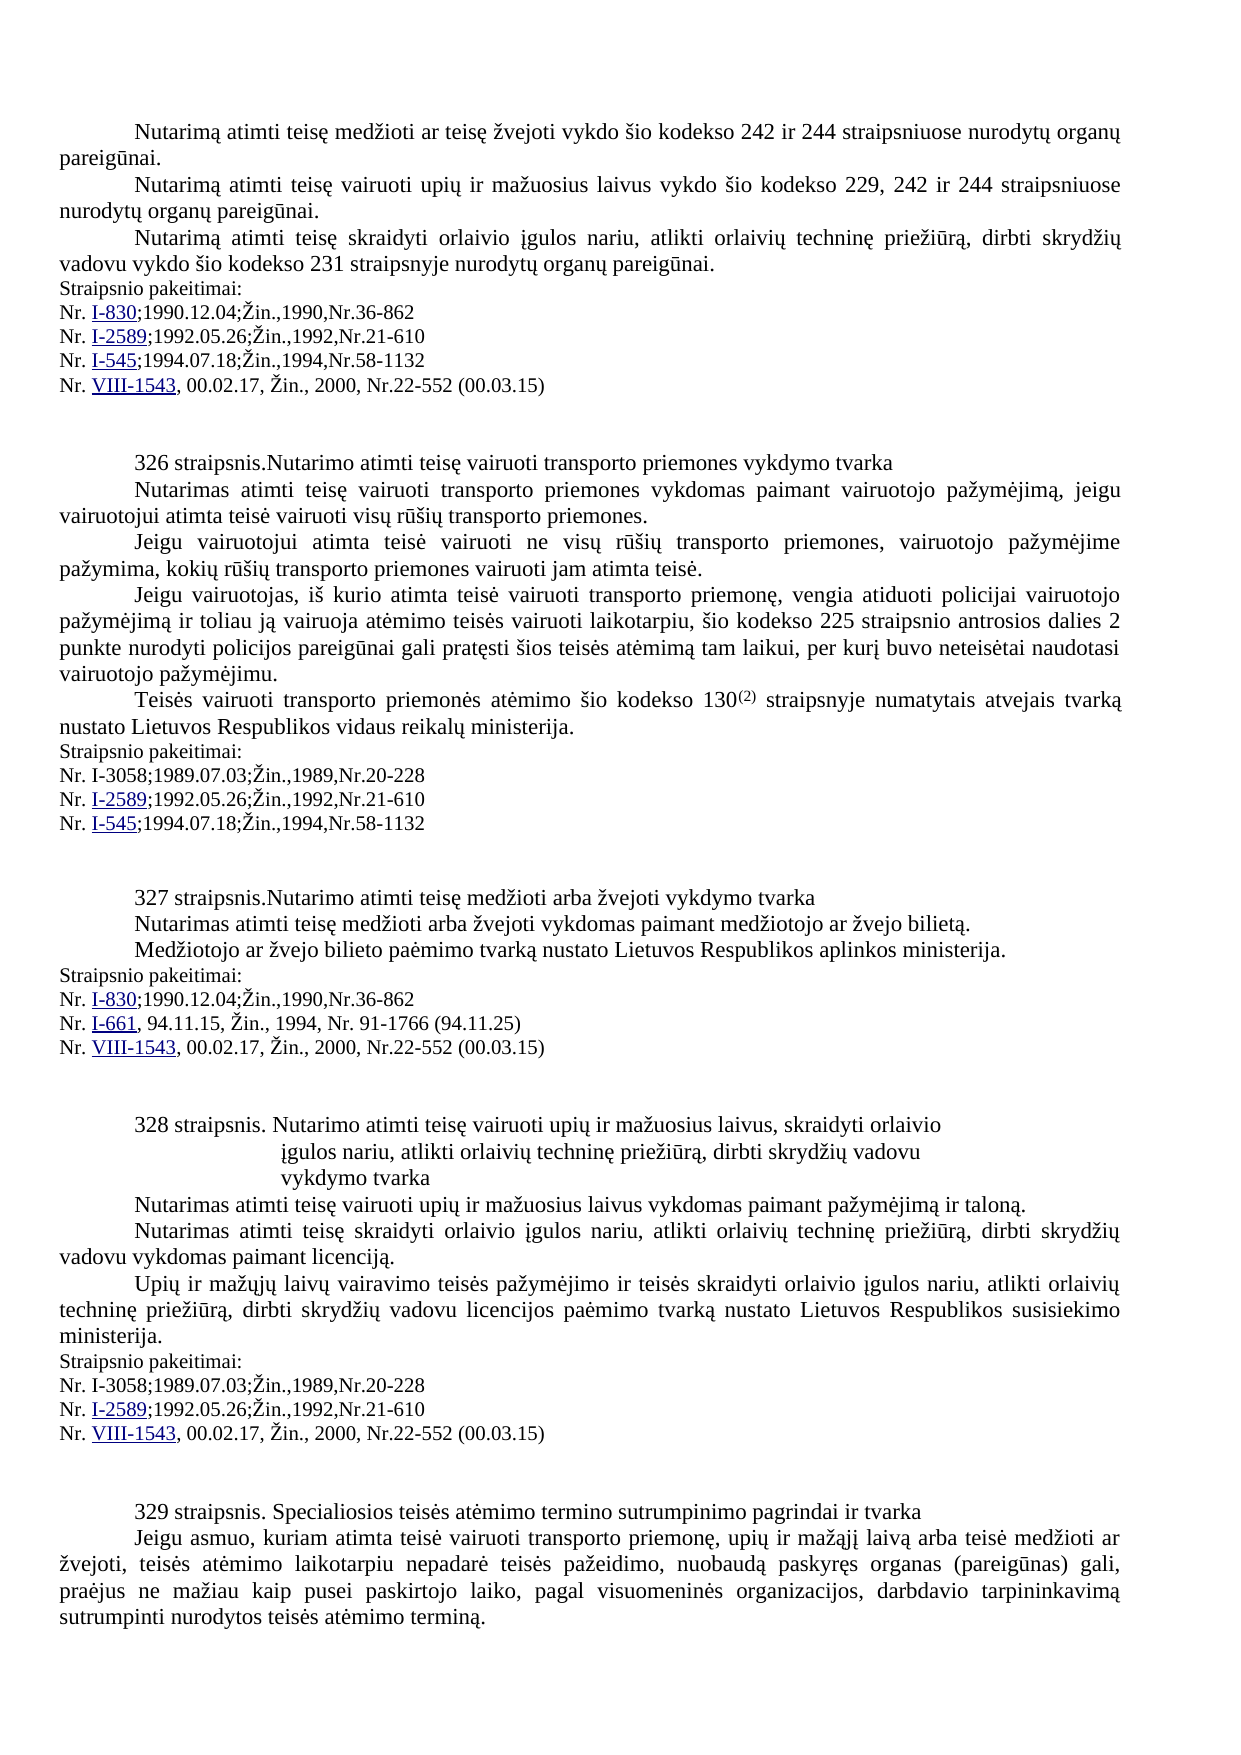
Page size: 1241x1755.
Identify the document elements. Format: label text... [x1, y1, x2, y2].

text Nutarimą atimti teisę vairuoti upių ir mažuosius laivus vykdo šio kodekso 229, 242 ir 244 straipsniuose nurodytų organų pareigūnai. [59, 171, 1122, 223]
text Nutarimą atimti teisę medžioti ar teisę žvejoti vykdo šio kodekso 242 ir 244 straipsniuose nurodytų organų pareigūnai. [59, 118, 1122, 171]
text vykdymo tvarka [281, 1164, 1122, 1191]
text Nr. I-830;1990.12.04;Žin.,1990,Nr.36-862 [59, 300, 1122, 324]
text Nutarimas atimti teisę medžioti arba žvejoti vykdomas paimant medžiotojo ar žvejo bilietą. [59, 910, 1122, 936]
text Nutarimas atimti teisę skraidyti orlaivio įgulos nariu, atlikti orlaivių techninę priežiūrą, dirbti skrydžių vadovu vykdomas paimant licenciją. [59, 1217, 1122, 1270]
text Medžiotojo ar žvejo bilieto paėmimo tvarką nustato Lietuvos Respublikos aplinkos ministerija. [59, 936, 1122, 963]
text Nr. I-2589;1992.05.26;Žin.,1992,Nr.21-610 [59, 324, 1122, 348]
text Nr. VIII-1543, 00.02.17, Žin., 2000, Nr.22-552 (00.03.15) [59, 1421, 1122, 1445]
text Nutarimas atimti teisę vairuoti transporto priemones vykdomas paimant vairuotojo pažymėjimą, jeigu vairuotojui atimta teisė vairuoti visų rūšių transporto priemones. [59, 476, 1122, 528]
text Nr. VIII-1543, 00.02.17, Žin., 2000, Nr.22-552 (00.03.15) [59, 372, 1122, 397]
text Straipsnio pakeitimai: [59, 276, 1122, 300]
text Upių ir mažųjų laivų vairavimo teisės pažymėjimo ir teisės skraidyti orlaivio įgulos nariu, atlikti orlaivių techninę priežiūrą, dirbti skrydžių vadovu licencijos paėmimo tvarką nustato Lietuvos Respublikos susisiekimo ministerija. [59, 1270, 1122, 1349]
text Straipsnio pakeitimai: [59, 739, 1122, 763]
text 328 straipsnis. Nutarimo atimti teisę vairuoti upių ir mažuosius laivus, skraidyti orlaivio [134, 1112, 1122, 1138]
text Jeigu asmuo, kuriam atimta teisė vairuoti transporto priemonę, upių ir mažąjį laivą arba teisė medžioti ar žvejoti, teisės atėmimo laikotarpiu nepadarė teisės pažeidimo, nuobaudą paskyręs organas (pareigūnas) gali, praėjus ne mažiau kaip pusei paskirtojo laiko, pagal visuomeninės organizacijos, darbdavio tarpininkavimą sutrumpinti nurodytos teisės atėmimo terminą. [59, 1524, 1122, 1629]
text Nr. I-3058;1989.07.03;Žin.,1989,Nr.20-228 [59, 1373, 1122, 1397]
text Straipsnio pakeitimai: [59, 963, 1122, 987]
text Jeigu vairuotojas, iš kurio atimta teisė vairuoti transporto priemonę, vengia atiduoti policijai vairuotojo pažymėjimą ir toliau ją vairuoja atėmimo teisės vairuoti laikotarpiu, šio kodekso 225 straipsnio antrosios dalies 2 punkte nurodyti policijos pareigūnai gali pratęsti šios teisės atėmimą tam laikui, per kurį buvo neteisėtai naudotasi vairuotojo pažymėjimu. [59, 581, 1122, 686]
text 327 straipsnis.Nutarimo atimti teisę medžioti arba žvejoti vykdymo tvarka [59, 883, 1122, 910]
text Nr. VIII-1543, 00.02.17, Žin., 2000, Nr.22-552 (00.03.15) [59, 1035, 1122, 1059]
text Nr. I-3058;1989.07.03;Žin.,1989,Nr.20-228 [59, 763, 1122, 787]
text Straipsnio pakeitimai: [59, 1349, 1122, 1373]
text Nr. I-830;1990.12.04;Žin.,1990,Nr.36-862 [59, 987, 1122, 1011]
text Nutarimą atimti teisę skraidyti orlaivio įgulos nariu, atlikti orlaivių techninę priežiūrą, dirbti skrydžių vadovu vykdo šio kodekso 231 straipsnyje nurodytų organų pareigūnai. [59, 223, 1122, 276]
text įgulos nariu, atlikti orlaivių techninę priežiūrą, dirbti skrydžių vadovu [281, 1138, 1122, 1164]
text Nr. I-545;1994.07.18;Žin.,1994,Nr.58-1132 [59, 811, 1122, 835]
text Teisės vairuoti transporto priemonės atėmimo šio kodekso 130(2) straipsnyje numatytais atvejais tvarką nustato Lietuvos Respublikos vidaus reikalų ministerija. [59, 686, 1122, 739]
text Nr. I-2589;1992.05.26;Žin.,1992,Nr.21-610 [59, 1397, 1122, 1421]
text 329 straipsnis. Specialiosios teisės atėmimo termino sutrumpinimo pagrindai ir tvarka [134, 1498, 1122, 1524]
text 326 straipsnis.Nutarimo atimti teisę vairuoti transporto priemones vykdymo tvarka [59, 449, 1122, 476]
text Nr. I-661, 94.11.15, Žin., 1994, Nr. 91-1766 (94.11.25) [59, 1011, 1122, 1035]
text Nr. I-545;1994.07.18;Žin.,1994,Nr.58-1132 [59, 348, 1122, 372]
text Nr. I-2589;1992.05.26;Žin.,1992,Nr.21-610 [59, 787, 1122, 811]
text Jeigu vairuotojui atimta teisė vairuoti ne visų rūšių transporto priemones, vairuotojo pažymėjime pažymima, kokių rūšių transporto priemones vairuoti jam atimta teisė. [59, 528, 1122, 581]
text Nutarimas atimti teisę vairuoti upių ir mažuosius laivus vykdomas paimant pažymėjimą ir taloną. [59, 1191, 1122, 1217]
